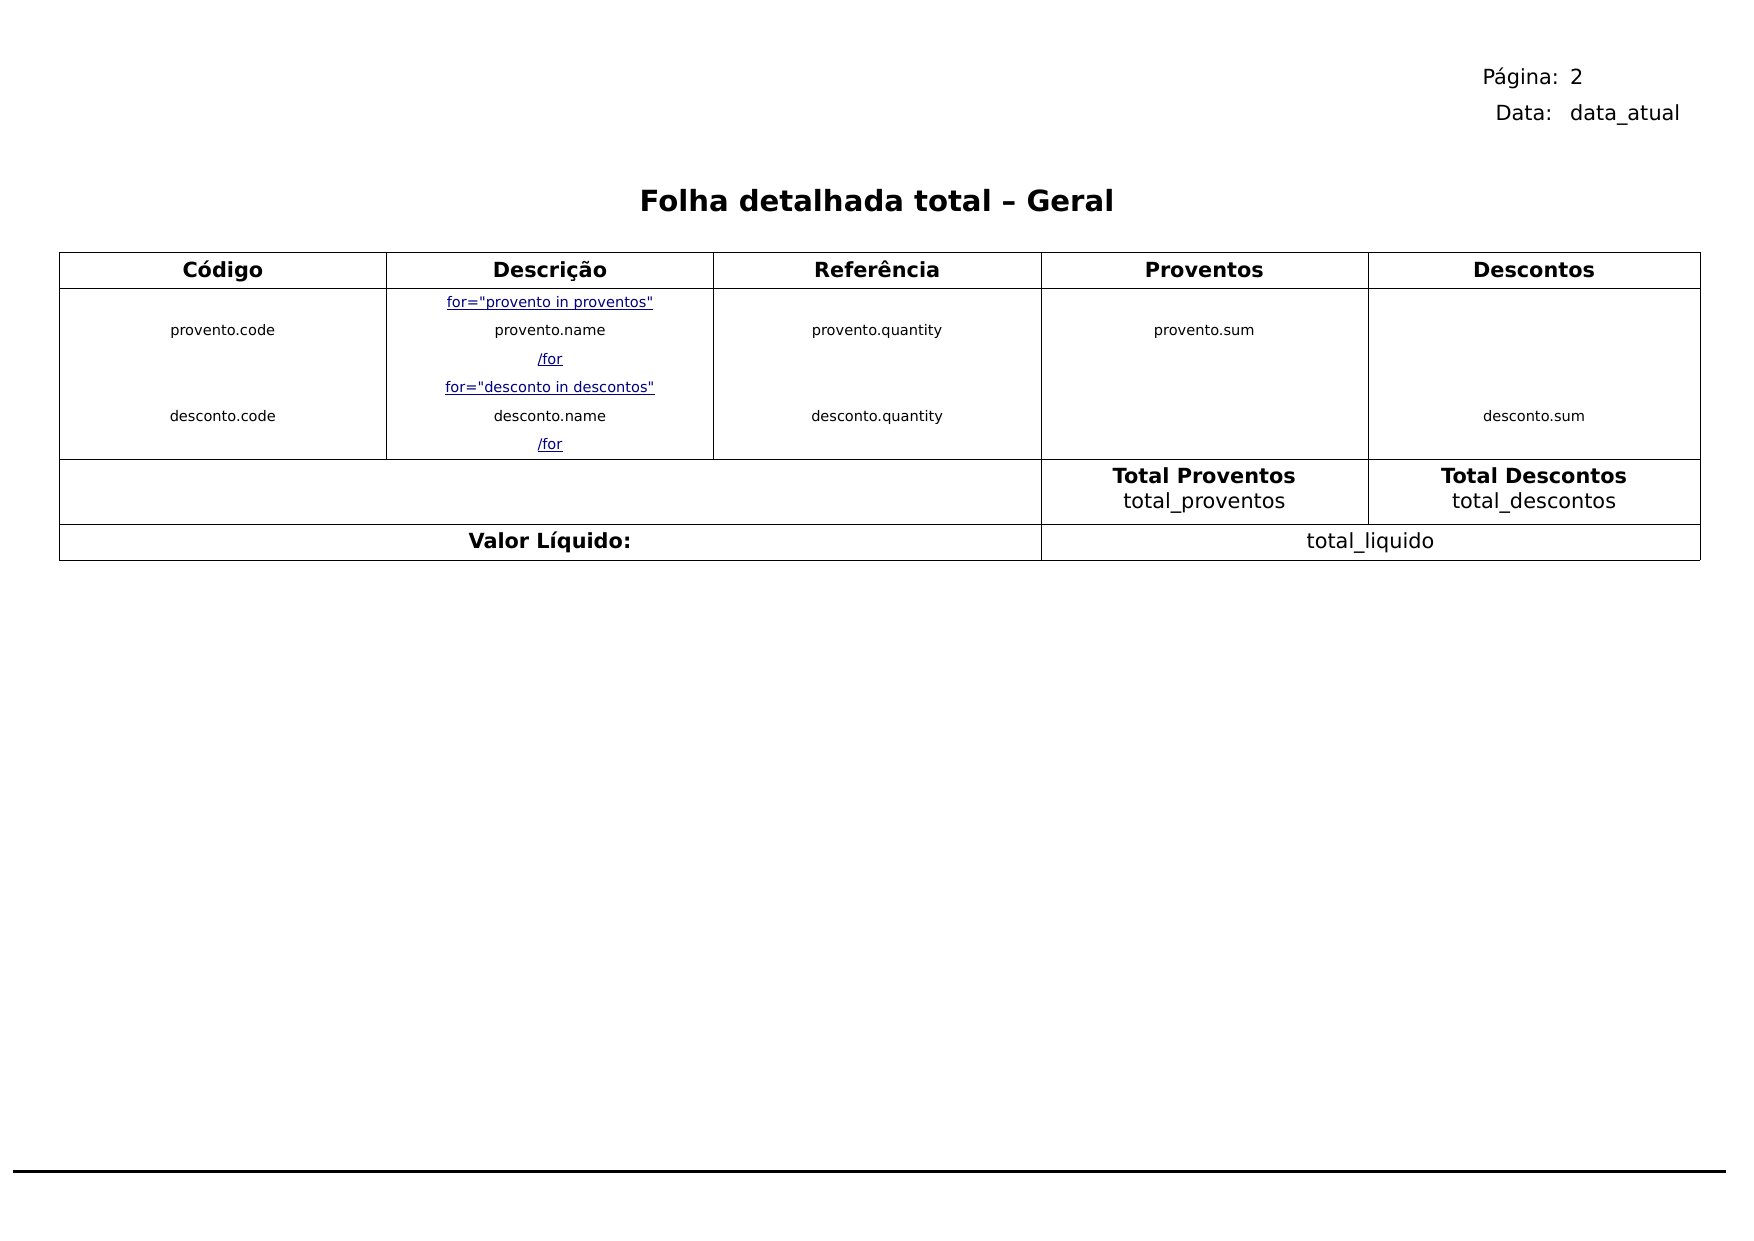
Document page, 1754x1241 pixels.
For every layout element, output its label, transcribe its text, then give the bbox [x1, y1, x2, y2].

table_cell /for [387, 430, 713, 459]
table_cell desconto.name [387, 402, 713, 430]
table_header Código [60, 253, 386, 288]
table_cell [714, 289, 1041, 317]
table_cell [1042, 345, 1368, 373]
table_cell desconto.code [60, 402, 386, 430]
table_cell [1042, 430, 1368, 459]
table_cell for="provento in proventos" [387, 289, 713, 317]
table_cell provento.quantity [714, 317, 1041, 345]
table_cell [1042, 374, 1368, 402]
table_cell [714, 374, 1041, 402]
table_cell [1369, 374, 1700, 402]
table_cell [1042, 402, 1368, 430]
table_cell /for [387, 345, 713, 373]
text Folha detalhada total – Geral [59, 184, 1695, 218]
table_cell Total Proventos total_proventos [1042, 460, 1368, 524]
table_header Descrição [387, 253, 713, 288]
table_cell [1369, 289, 1700, 317]
table_cell provento.name [387, 317, 713, 345]
table_cell desconto.quantity [714, 402, 1041, 430]
table_cell [60, 374, 386, 402]
table_cell provento.sum [1042, 317, 1368, 345]
table_cell for="desconto in descontos" [387, 374, 713, 402]
table_cell [60, 289, 386, 317]
table_cell [60, 345, 386, 373]
table_cell desconto.sum [1369, 402, 1700, 430]
table_cell [714, 345, 1041, 373]
table_cell Valor Líquido: [60, 525, 1041, 559]
table_header Referência [714, 253, 1041, 288]
table_cell [714, 430, 1041, 459]
table_cell Total Descontos total_descontos [1369, 460, 1700, 524]
table_cell [1042, 289, 1368, 317]
table_cell provento.code [60, 317, 386, 345]
table_cell [60, 460, 1041, 524]
table_cell total_liquido [1042, 525, 1700, 559]
table_cell [1369, 430, 1700, 459]
table_cell [60, 430, 386, 459]
table_header Descontos [1369, 253, 1700, 288]
table_cell [1369, 345, 1700, 373]
table_cell [1369, 317, 1700, 345]
table_header Proventos [1042, 253, 1368, 288]
